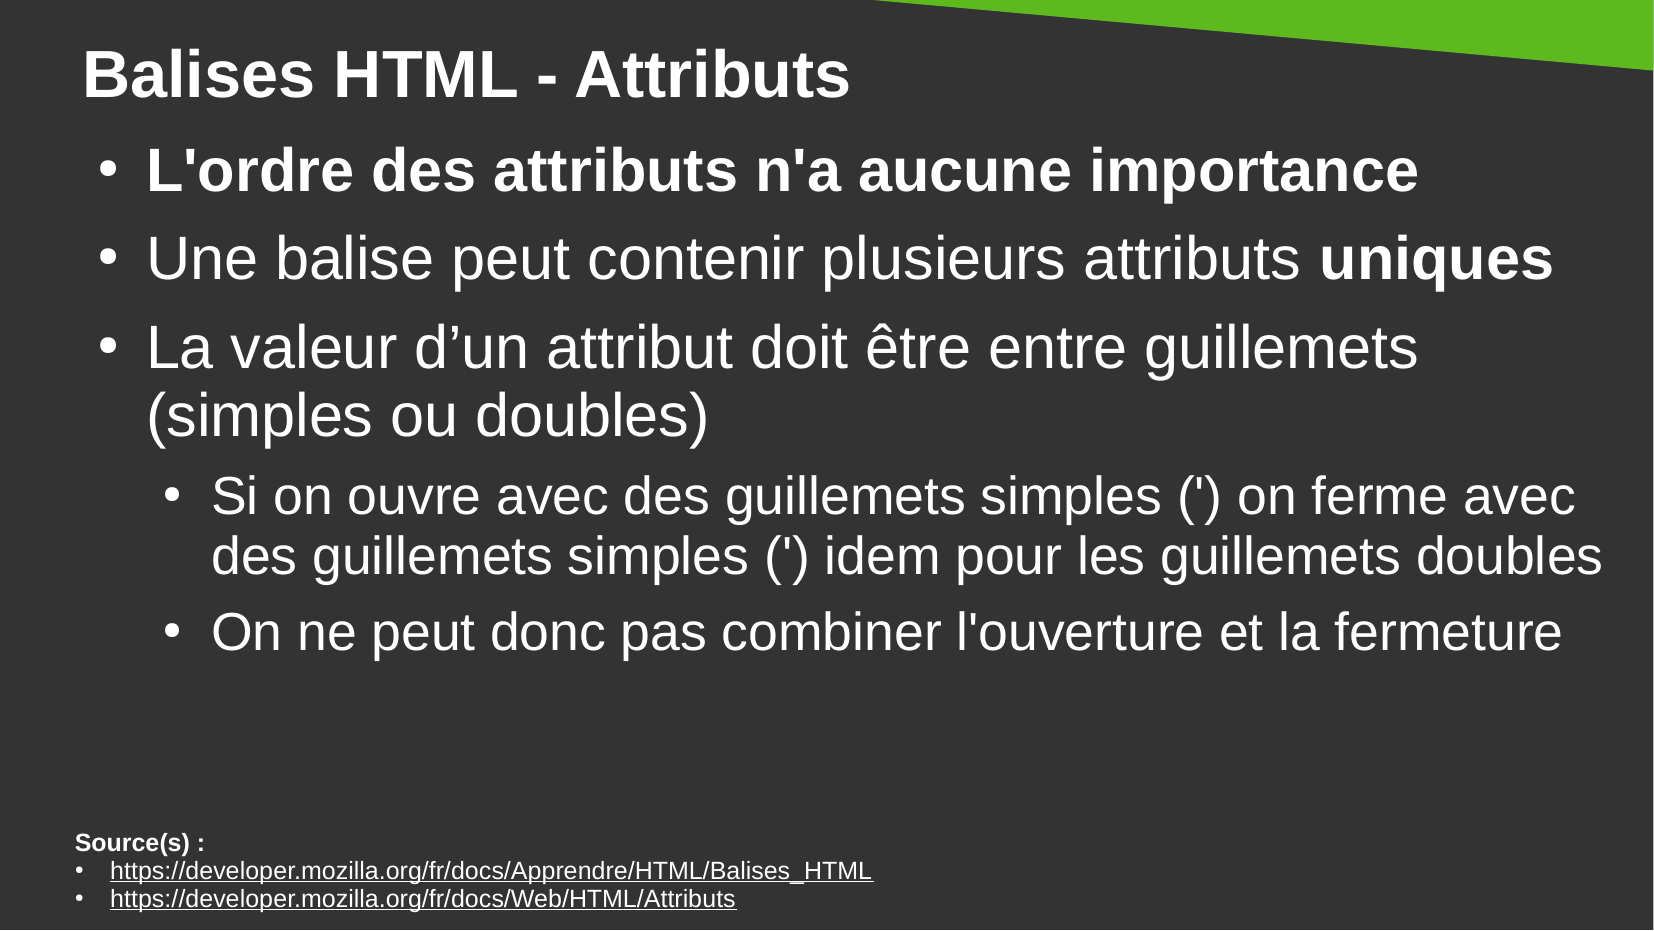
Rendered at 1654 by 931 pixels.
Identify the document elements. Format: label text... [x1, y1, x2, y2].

list L'ordre des attributs n'a aucune importance Une balise peut contenir plusieurs attributs uniques La valeur d’un attribut doit être entre guillemets (simples ou doubles) Si on ouvre avec des guillemets simples (') on ferme avec des guillemets simples (') idem pour les guillemets doubles On ne peut donc pas combiner l'ouverture et la fermeture [80, 135, 1605, 721]
text_box [872, 0, 1654, 71]
title Balises HTML - Attributs [82, 37, 1571, 114]
text_box Source(s) : https://developer.mozilla.org/fr/docs/Apprendre/HTML/Balises_HTML https://developer.mozilla.org/fr/docs/Web/HTML/Attributs [60, 821, 1546, 921]
